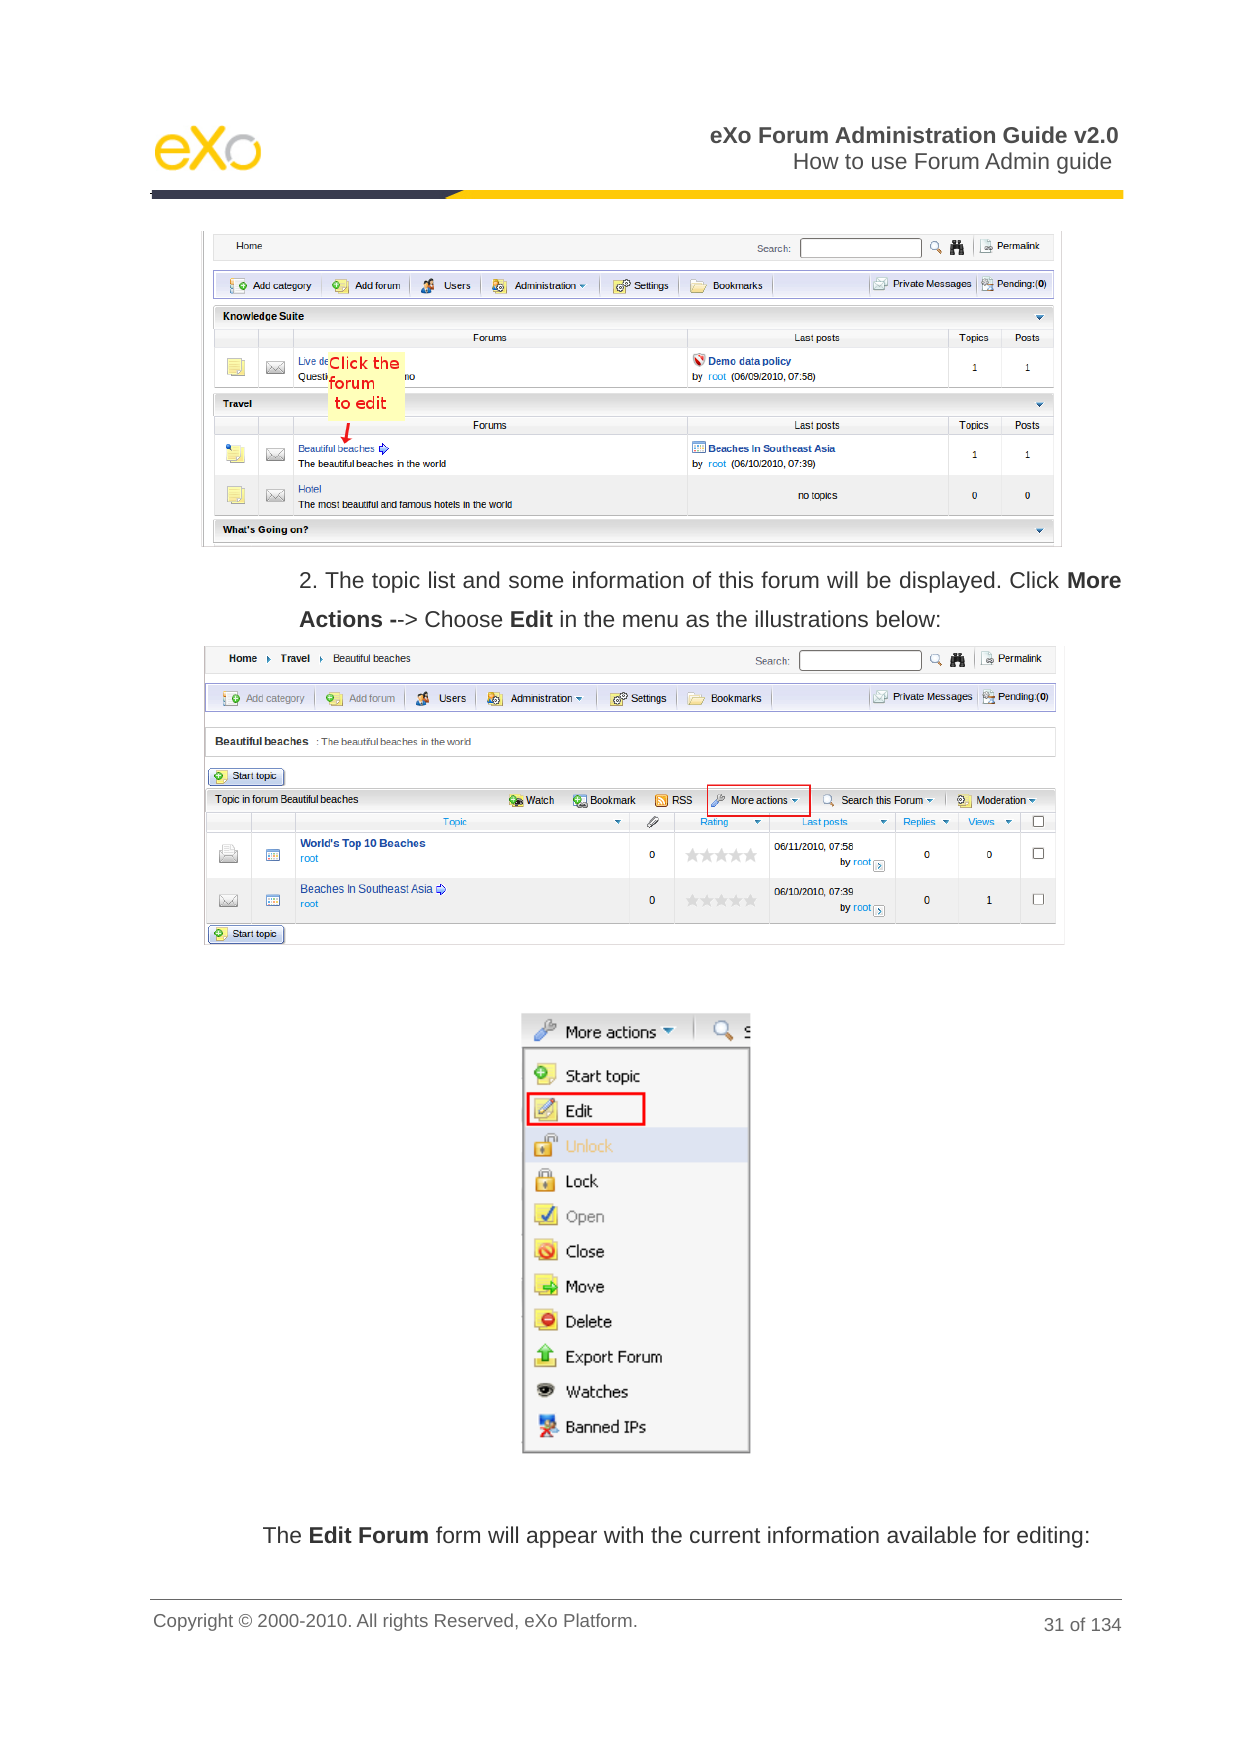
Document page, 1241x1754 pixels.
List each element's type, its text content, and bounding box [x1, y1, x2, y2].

picture [204, 646, 1065, 945]
list 2. The topic list and some information of this forum will be displayed. Click More Actions --> Choose Edit in the menu as the illustrations below: [261, 223, 1122, 633]
picture [201, 231, 1062, 547]
list The Edit Forum form will appear with the current information available for editing: [225, 1522, 1122, 1548]
picture [151, 190, 1124, 199]
picture [521, 1012, 751, 1455]
picture [155, 125, 262, 171]
